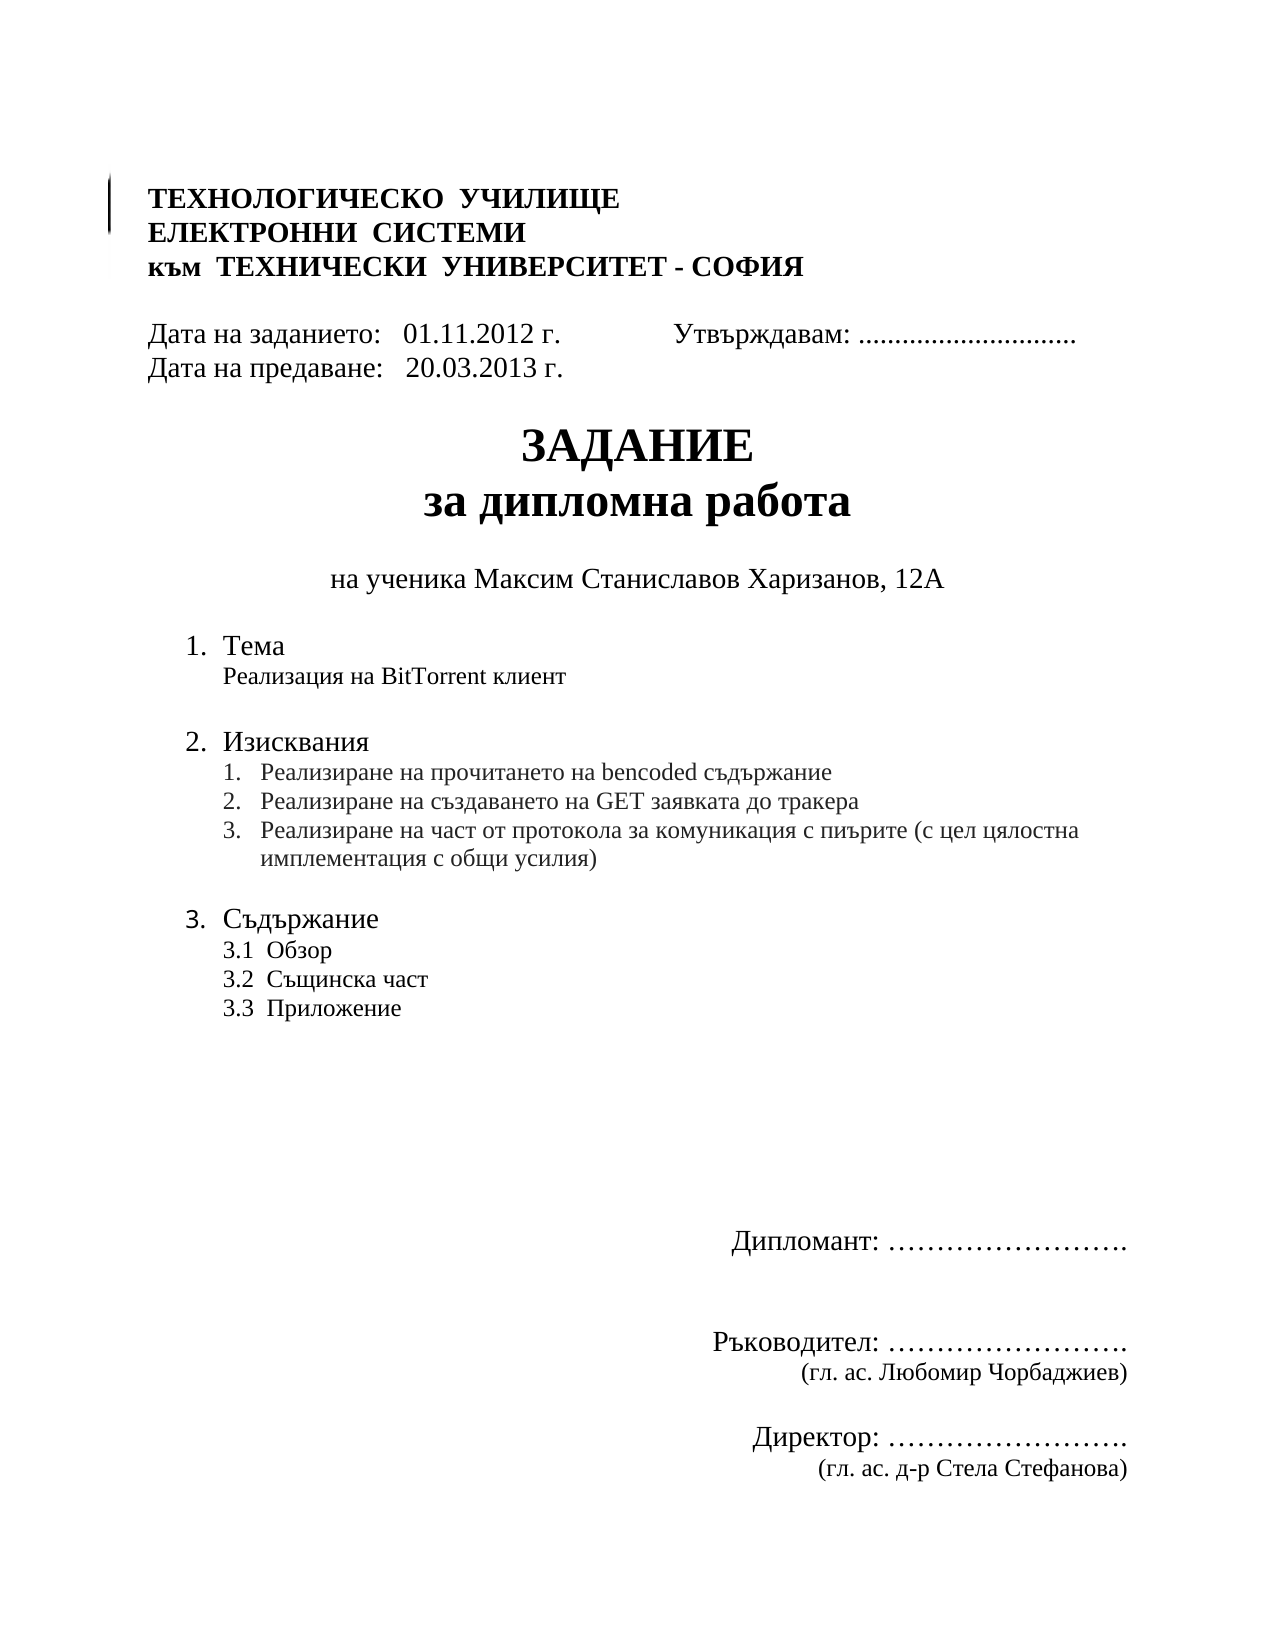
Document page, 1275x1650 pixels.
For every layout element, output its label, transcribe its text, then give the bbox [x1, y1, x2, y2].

text Ръководител: ……………………. [148, 1324, 1127, 1357]
text на ученика Максим Станиславов Харизанов, 12А [148, 561, 1127, 594]
text Директор: ……………………. [148, 1419, 1127, 1453]
list Съдържание [185, 901, 1127, 936]
text за дипломна работа [148, 472, 1127, 527]
list Същинска част [223, 964, 1127, 993]
list Обзор [223, 936, 1127, 964]
text към ТЕХНИЧЕСКИ УНИВЕРСИТЕТ - СОФИЯ [148, 249, 1127, 282]
text Дата на заданието: 01.11.2012 г. Утвърждавам: .............................. [148, 316, 1127, 350]
list Изисквания [185, 724, 1127, 757]
text TЕХНОЛОГИЧЕСКО УЧИЛИЩЕ [148, 182, 1127, 215]
list Реализиране на прочитането на bencoded съдържание [223, 757, 1127, 786]
list Приложение [223, 993, 1127, 1022]
text ЗАДАНИЕ [148, 417, 1127, 472]
list Реализиране на създаването на GET заявката до тракера [223, 786, 1127, 815]
text Дата на предаване: 20.03.2013 г. [148, 350, 1127, 383]
text (гл. ас. Любомир Чорбаджиев) [148, 1357, 1127, 1386]
text Дипломант: ……………………. [148, 1223, 1127, 1257]
list Реализация на BitTorrent клиент [223, 661, 1127, 690]
text (гл. ас. д-р Стела Стефанова) [148, 1453, 1127, 1482]
list Тема [185, 628, 1127, 661]
text ЕЛЕКТРОННИ СИСТЕМИ [148, 215, 1127, 249]
list Реализиране на част от протокола за комуникация с пиърите (с цел цялостна имплементация с общи усилия) [223, 815, 1127, 872]
